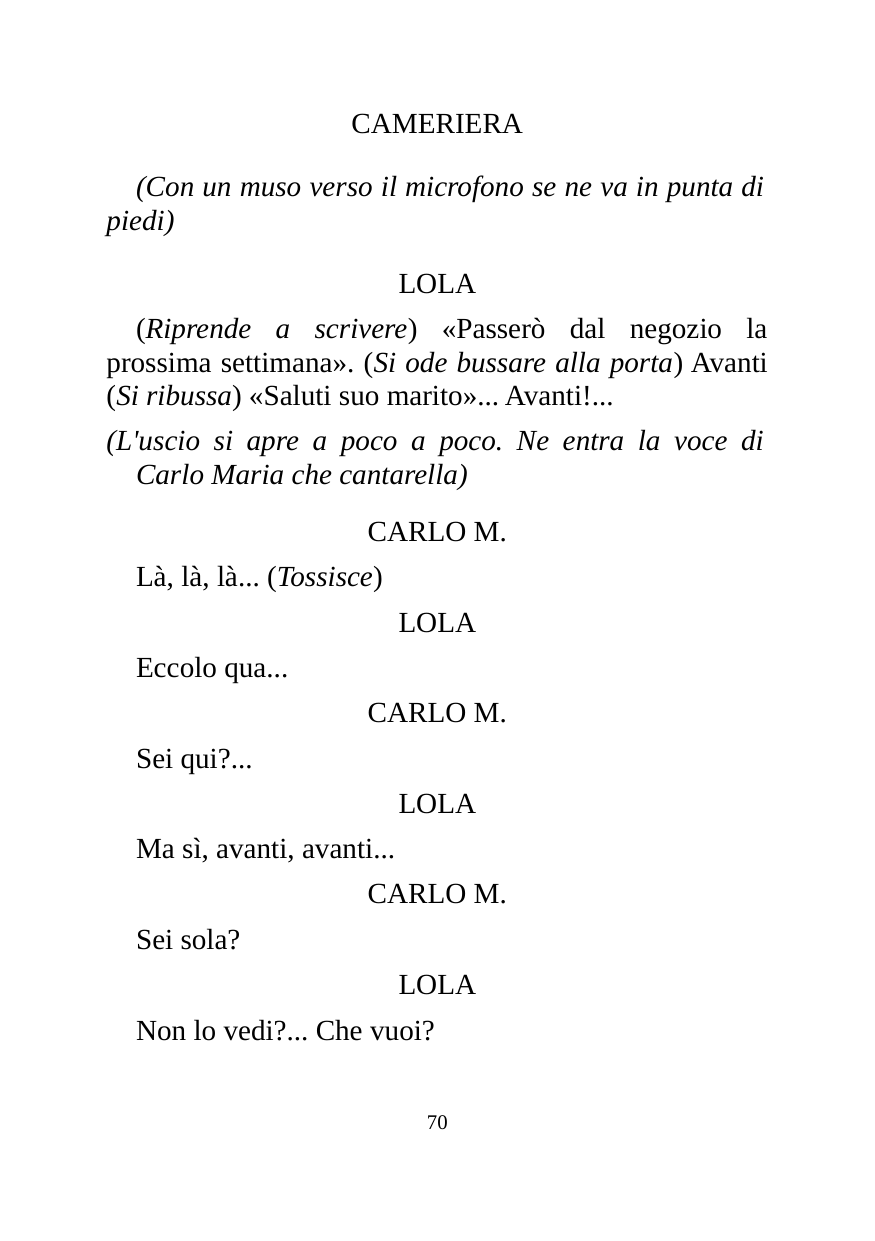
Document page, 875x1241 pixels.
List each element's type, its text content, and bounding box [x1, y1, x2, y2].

text LOLA [106, 786, 768, 819]
text (L'uscio si apre a poco a poco. Ne entra la voce di Carlo Maria che cantarella) [106, 423, 768, 491]
text CARLO M. [106, 877, 768, 910]
text LOLA [106, 967, 768, 1001]
text Là, là, là... (Tossisce) [106, 559, 768, 593]
text CARLO M. [106, 514, 768, 548]
text LOLA [106, 605, 768, 638]
text LOLA [106, 266, 768, 299]
text Ma sì, avanti, avanti... [106, 831, 768, 865]
text Sei qui?... [106, 741, 768, 774]
text (Con un muso verso il microfono se ne va in punta di piedi) [106, 169, 768, 236]
text (Riprende a scrivere) «Passerò dal negozio la prossima settimana». (Si ode bussare alla porta) Avanti (Si ribussa) «Saluti suo marito»... Avanti!... [106, 311, 768, 412]
text Eccolo qua... [106, 650, 768, 684]
text CAMERIERA [106, 106, 768, 140]
text CARLO M. [106, 695, 768, 729]
text Sei sola? [106, 922, 768, 956]
text Non lo vedi?... Che vuoi? [106, 1013, 768, 1046]
